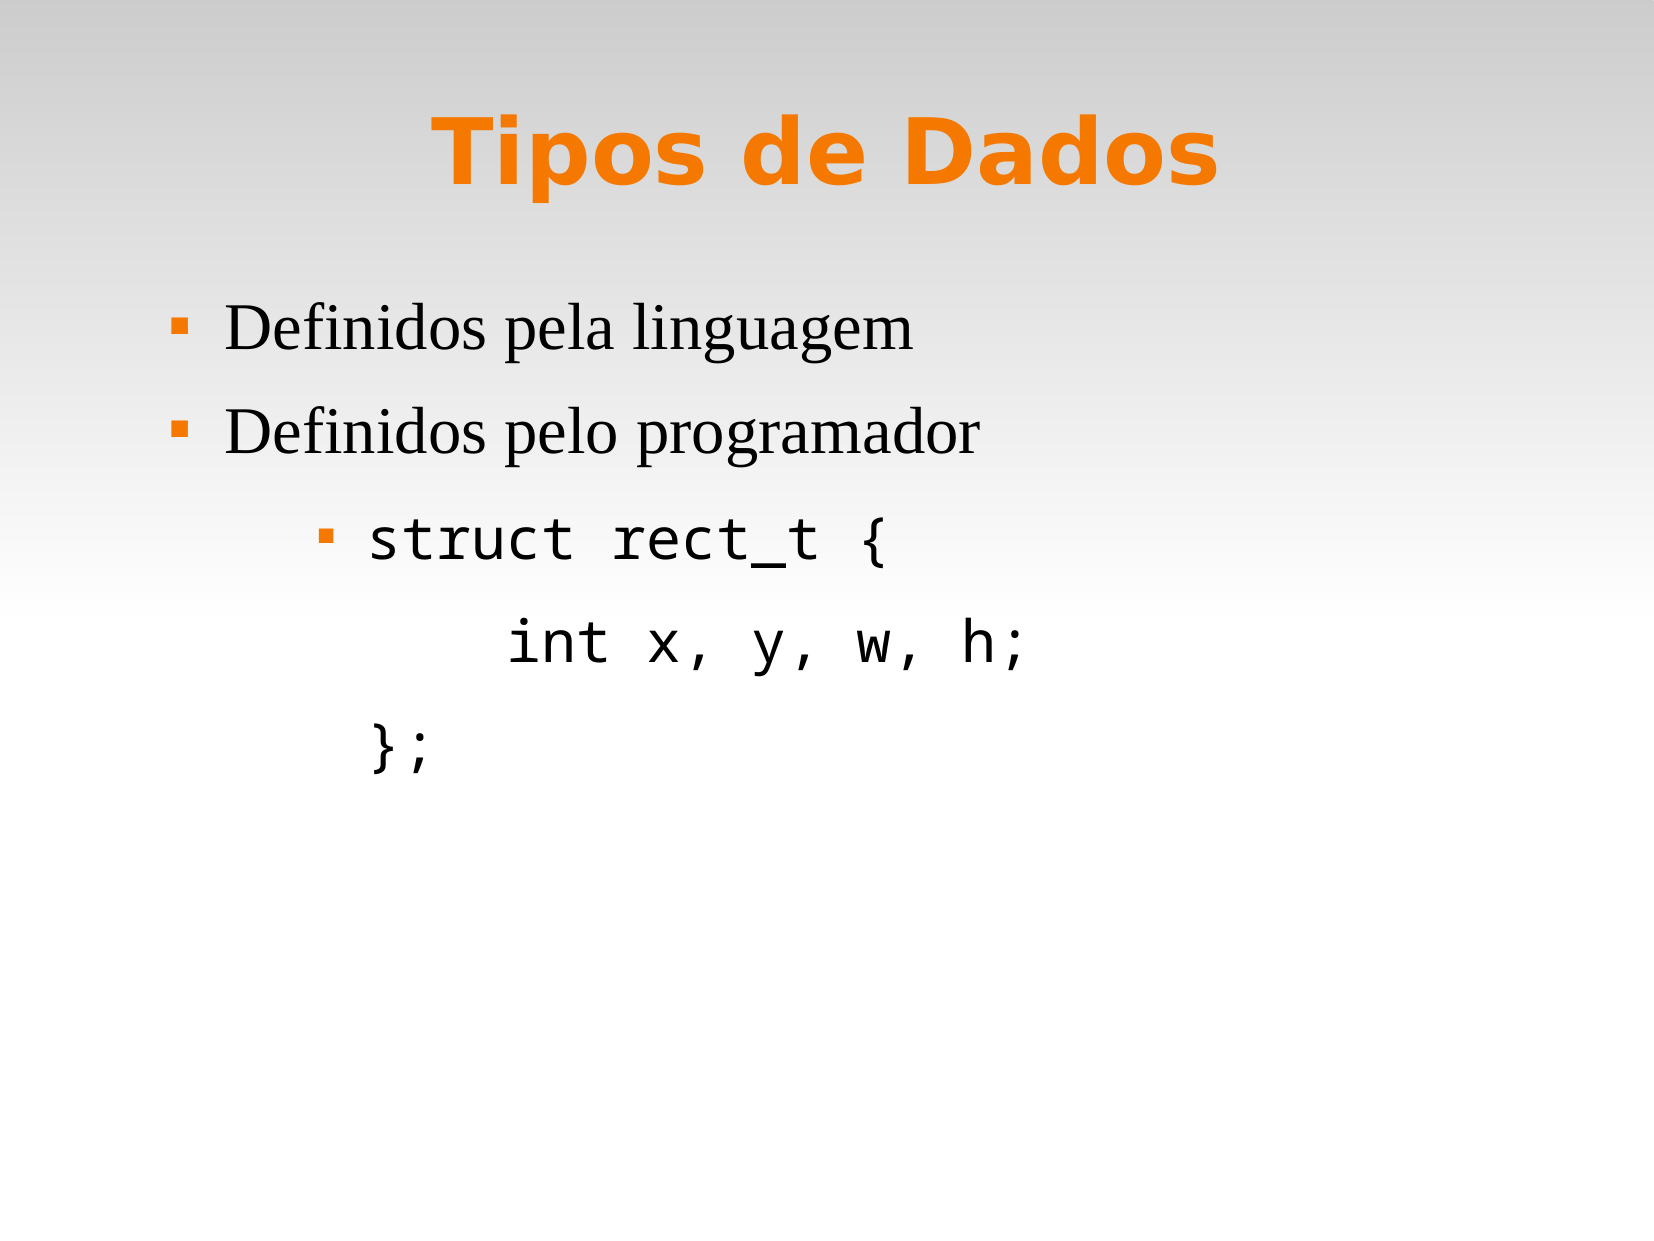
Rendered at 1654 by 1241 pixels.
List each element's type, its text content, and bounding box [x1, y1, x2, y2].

title Tipos de Dados [82, 49, 1571, 257]
list Definidos pela linguagem Definidos pelo programador struct rect_t { int x, y, w, h; }; [82, 290, 1571, 1109]
